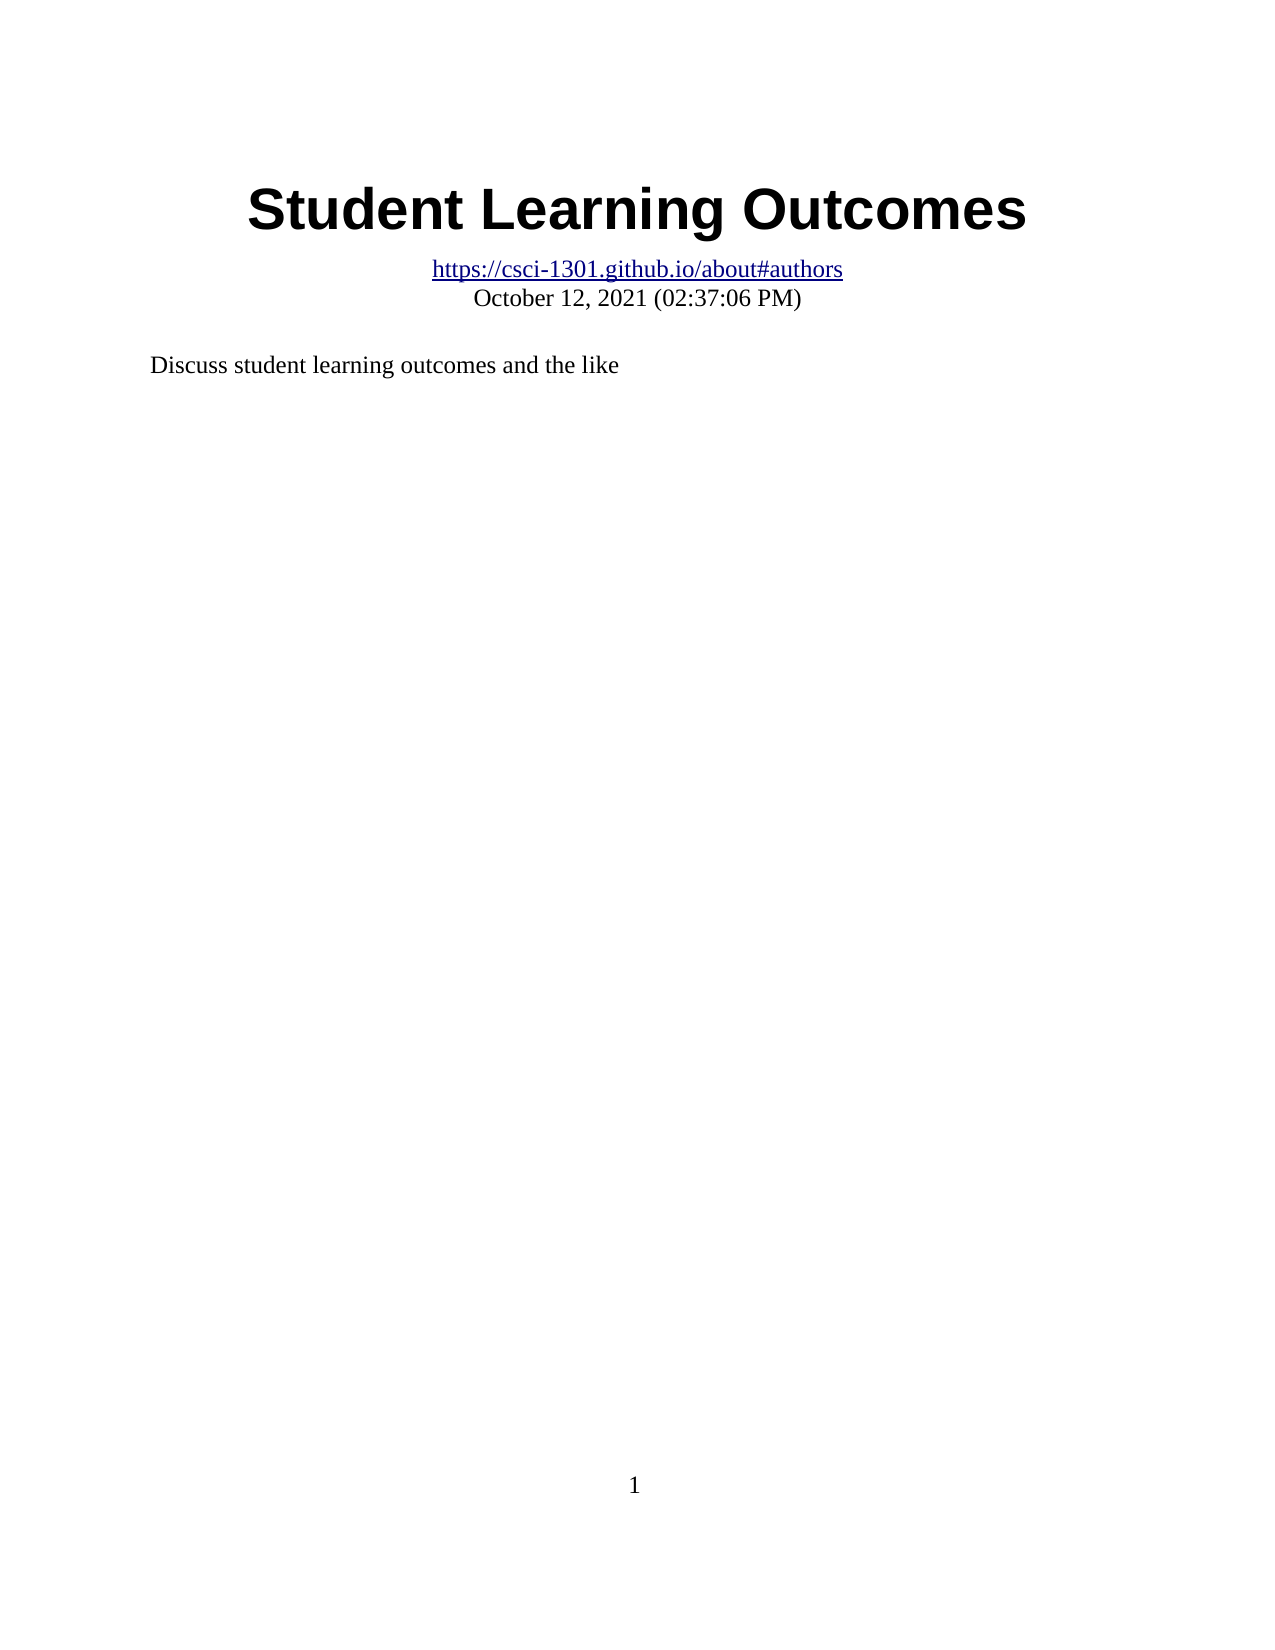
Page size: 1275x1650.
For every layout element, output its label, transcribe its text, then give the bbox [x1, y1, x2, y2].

title Student Learning Outcomes [150, 175, 1125, 242]
text Discuss student learning outcomes and the like [150, 350, 1125, 378]
text October 12, 2021 (02:37:06 PM) [150, 283, 1125, 312]
text https://csci-1301.github.io/about#authors [150, 254, 1125, 283]
